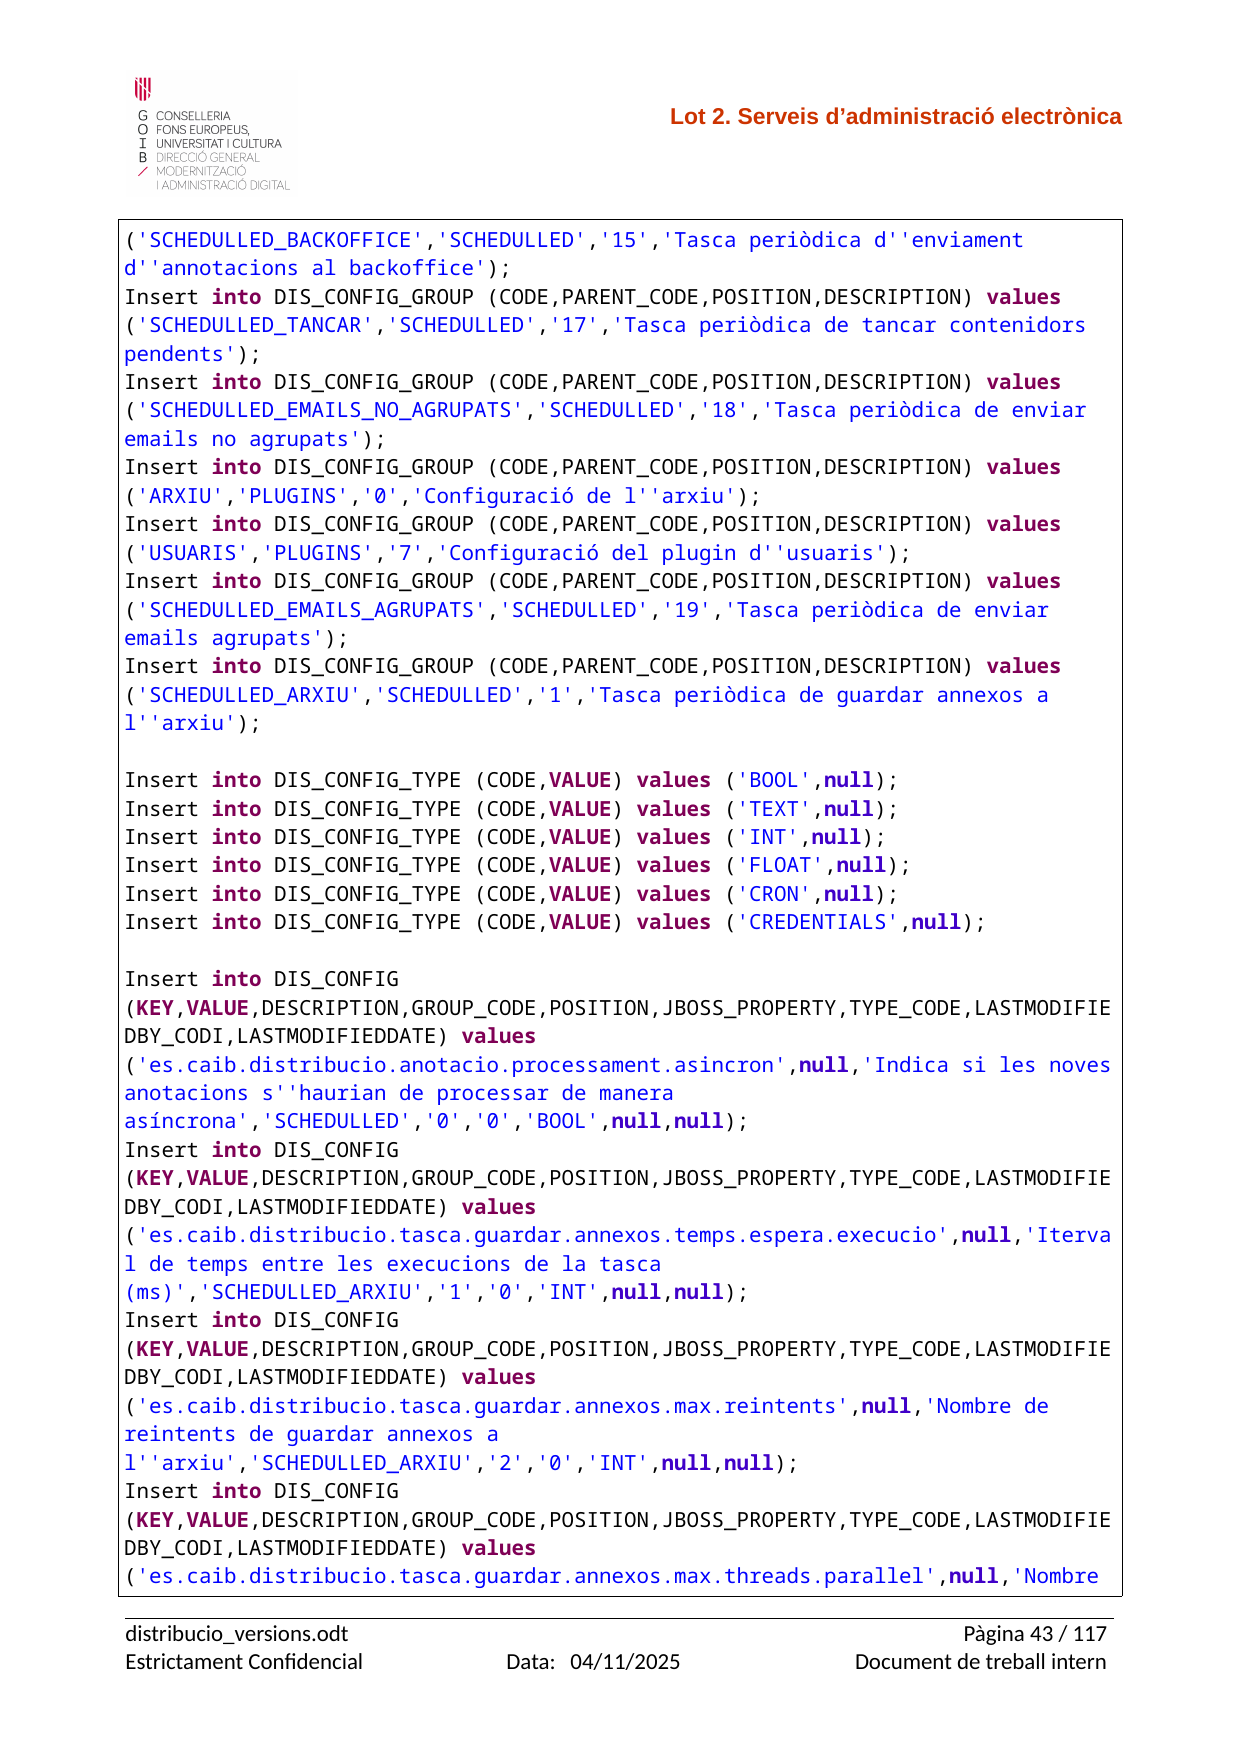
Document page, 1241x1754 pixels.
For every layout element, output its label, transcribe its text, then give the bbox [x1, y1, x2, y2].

table_header ('SCHEDULLED_BACKOFFICE','SCHEDULLED','15','Tasca periòdica d''enviament d''annotacions al backoffice'); Insert into DIS_CONFIG_GROUP (CODE,PARENT_CODE,POSITION,DESCRIPTION) values ('SCHEDULLED_TANCAR','SCHEDULLED','17','Tasca periòdica de tancar contenidors pendents'); Insert into DIS_CONFIG_GROUP (CODE,PARENT_CODE,POSITION,DESCRIPTION) values ('SCHEDULLED_EMAILS_NO_AGRUPATS','SCHEDULLED','18','Tasca periòdica de enviar emails no agrupats'); Insert into DIS_CONFIG_GROUP (CODE,PARENT_CODE,POSITION,DESCRIPTION) values ('ARXIU','PLUGINS','0','Configuració de l''arxiu'); Insert into DIS_CONFIG_GROUP (CODE,PARENT_CODE,POSITION,DESCRIPTION) values ('USUARIS','PLUGINS','7','Configuració del plugin d''usuaris'); Insert into DIS_CONFIG_GROUP (CODE,PARENT_CODE,POSITION,DESCRIPTION) values ('SCHEDULLED_EMAILS_AGRUPATS','SCHEDULLED','19','Tasca periòdica de enviar emails agrupats'); Insert into DIS_CONFIG_GROUP (CODE,PARENT_CODE,POSITION,DESCRIPTION) values ('SCHEDULLED_ARXIU','SCHEDULLED','1','Tasca periòdica de guardar annexos a l''arxiu'); Insert into DIS_CONFIG_TYPE (CODE,VALUE) values ('BOOL',null); Insert into DIS_CONFIG_TYPE (CODE,VALUE) values ('TEXT',null); Insert into DIS_CONFIG_TYPE (CODE,VALUE) values ('INT',null); Insert into DIS_CONFIG_TYPE (CODE,VALUE) values ('FLOAT',null); Insert into DIS_CONFIG_TYPE (CODE,VALUE) values ('CRON',null); Insert into DIS_CONFIG_TYPE (CODE,VALUE) values ('CREDENTIALS',null); Insert into DIS_CONFIG (KEY,VALUE,DESCRIPTION,GROUP_CODE,POSITION,JBOSS_PROPERTY,TYPE_CODE,LASTMODIFIEDBY_CODI,LASTMODIFIEDDATE) values ('es.caib.distribucio.anotacio.processament.asincron',null,'Indica si les noves anotacions s''haurian de processar de manera asíncrona','SCHEDULLED','0','0','BOOL',null,null); Insert into DIS_CONFIG (KEY,VALUE,DESCRIPTION,GROUP_CODE,POSITION,JBOSS_PROPERTY,TYPE_CODE,LASTMODIFIEDBY_CODI,LASTMODIFIEDDATE) values ('es.caib.distribucio.tasca.guardar.annexos.temps.espera.execucio',null,'Iterval de temps entre les execucions de la tasca (ms)','SCHEDULLED_ARXIU','1','0','INT',null,null); Insert into DIS_CONFIG (KEY,VALUE,DESCRIPTION,GROUP_CODE,POSITION,JBOSS_PROPERTY,TYPE_CODE,LASTMODIFIEDBY_CODI,LASTMODIFIEDDATE) values ('es.caib.distribucio.tasca.guardar.annexos.max.reintents',null,'Nombre de reintents de guardar annexos a l''arxiu','SCHEDULLED_ARXIU','2','0','INT',null,null); Insert into DIS_CONFIG (KEY,VALUE,DESCRIPTION,GROUP_CODE,POSITION,JBOSS_PROPERTY,TYPE_CODE,LASTMODIFIEDBY_CODI,LASTMODIFIEDDATE) values ('es.caib.distribucio.tasca.guardar.annexos.max.threads.parallel',null,'Nombre [119, 220, 1122, 1596]
picture [126, 70, 299, 197]
